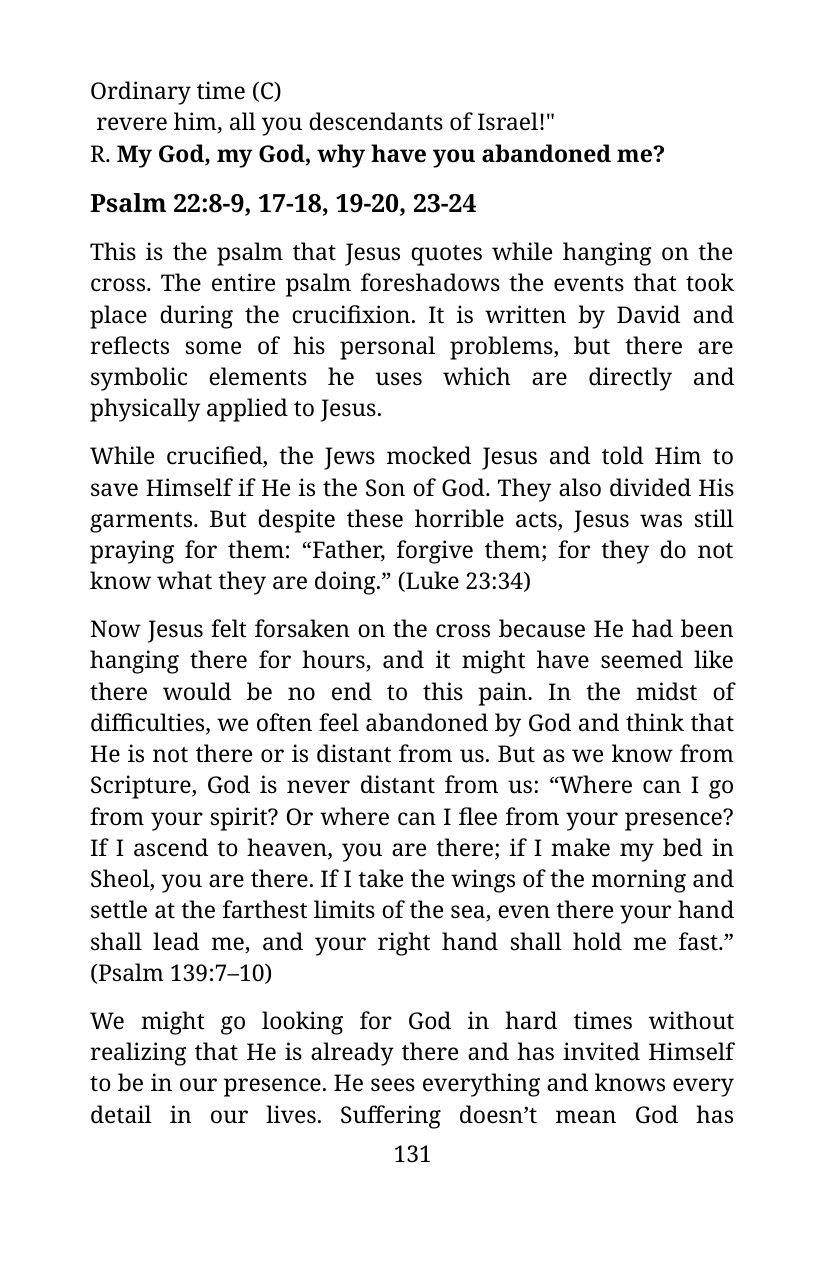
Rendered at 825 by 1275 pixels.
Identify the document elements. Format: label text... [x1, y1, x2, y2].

text While crucified, the Jews mocked Jesus and told Him to save Himself if He is the Son of God. They also divided His garments. But despite these horrible acts, Jesus was still praying for them: “Father, forgive them; for they do not know what they are doing.” (Luke 23:34) [90, 440, 735, 597]
text Psalm 22:8-9, 17-18, 19-20, 23-24 [90, 185, 735, 219]
text We might go looking for God in hard times without realizing that He is already there and has invited Himself to be in our presence. He sees everything and knows every detail in our lives. Suffering doesn’t mean God has [90, 1005, 735, 1130]
text Now Jesus felt forsaken on the cross because He had been hanging there for hours, and it might have seemed like there would be no end to this pain. In the midst of difficulties, we often feel abandoned by God and think that He is not there or is distant from us. But as we know from Scripture, God is never distant from us: “Where can I go from your spirit? Or where can I flee from your presence? If I ascend to heaven, you are there; if I make my bed in Sheol, you are there. If I take the wings of the morning and settle at the farthest limits of the sea, even there your hand shall lead me, and your right hand shall hold me fast.” (Psalm 139:7–10) [90, 613, 735, 988]
text revere him, all you descendants of Israel!" R. My God, my God, why have you abandoned me? [90, 106, 735, 169]
text This is the psalm that Jesus quotes while hanging on the cross. The entire psalm foreshadows the events that took place during the crucifixion. It is written by David and reflects some of his personal problems, but there are symbolic elements he uses which are directly and physically applied to Jesus. [90, 236, 735, 424]
